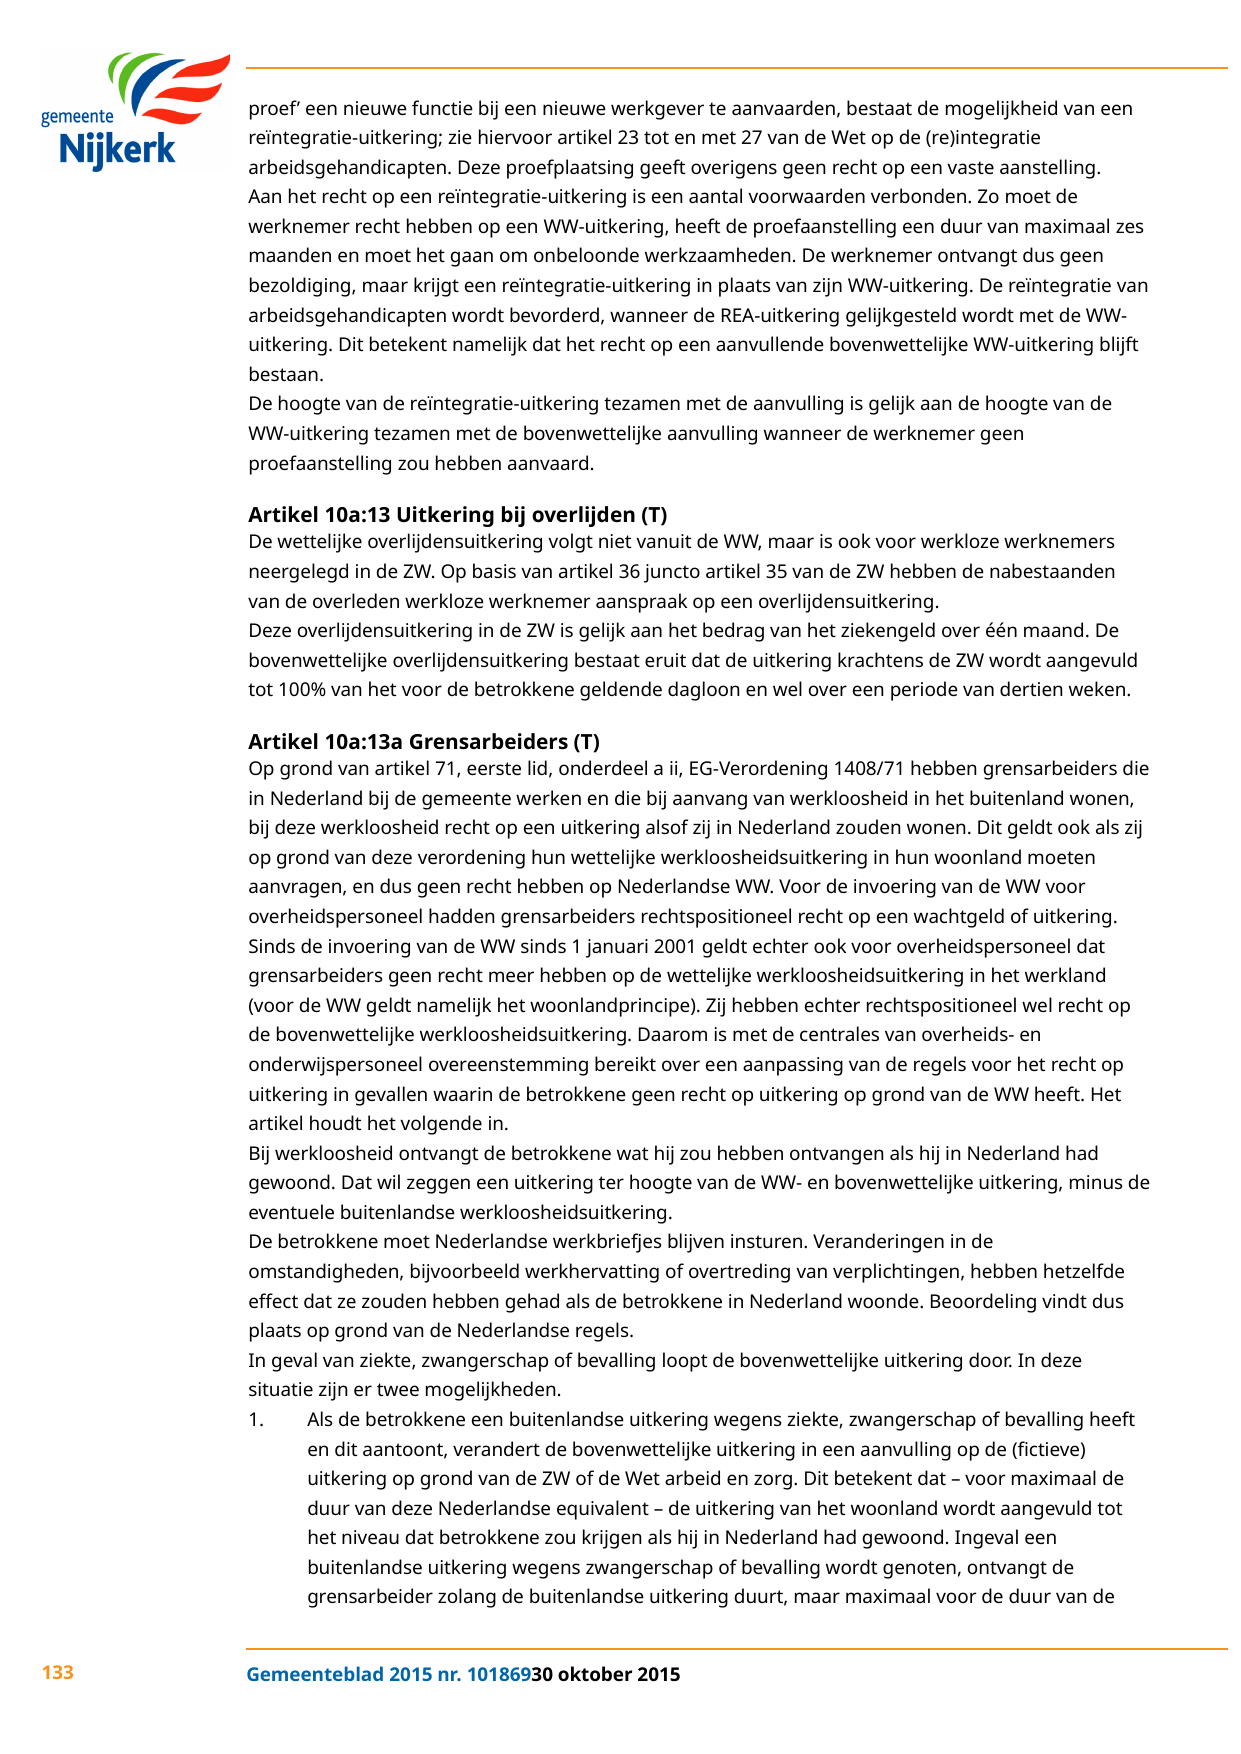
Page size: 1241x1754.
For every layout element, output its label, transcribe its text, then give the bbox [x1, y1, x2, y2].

text Deze overlijdensuitkering in de ZW is gelijk aan het bedrag van het ziekengeld over één maand. De bovenwettelijke overlijdensuitkering bestaat eruit dat de uitkering krachtens de ZW wordt aangevuld tot 100% van het voor de betrokkene geldende dagloon en wel over een periode van dertien weken. [248, 617, 1152, 702]
text In geval van ziekte, zwangerschap of bevalling loopt de bovenwettelijke uitkering door. In deze situatie zijn er twee mogelijkheden. [248, 1347, 1152, 1402]
text Artikel 10a:13a Grensarbeiders (T) [248, 727, 1152, 755]
text proef’ een nieuwe functie bij een nieuwe werkgever te aanvaarden, bestaat de mogelijkheid van een reïntegratie-uitkering; zie hiervoor artikel 23 tot en met 27 van de Wet op de (re)integratie arbeidsgehandicapten. Deze proefplaatsing geeft overigens geen recht op een vaste aanstelling. [248, 95, 1152, 180]
text De wettelijke overlijdensuitkering volgt niet vanuit de WW, maar is ook voor werkloze werknemers neergelegd in de ZW. Op basis van artikel 36 juncto artikel 35 van de ZW hebben de nabestaanden van de overleden werkloze werknemer aanspraak op een overlijdensuitkering. [248, 529, 1152, 613]
text De hoogte van de reïntegratie-uitkering tezamen met de aanvulling is gelijk aan de hoogte van de WW-uitkering tezamen met de bovenwettelijke aanvulling wanneer de werknemer geen proefaanstelling zou hebben aanvaard. [248, 391, 1152, 476]
picture [41, 47, 231, 172]
text De betrokkene moet Nederlandse werkbriefjes blijven insturen. Veranderingen in de omstandigheden, bijvoorbeeld werkhervatting of overtreding van verplichtingen, hebben hetzelfde effect dat ze zouden hebben gehad als de betrokkene in Nederland woonde. Beoordeling vindt dus plaats op grond van de Nederlandse regels. [248, 1229, 1152, 1343]
text Bij werkloosheid ontvangt de betrokkene wat hij zou hebben ontvangen als hij in Nederland had gewoond. Dat wil zeggen een uitkering ter hoogte van de WW- en bovenwettelijke uitkering, minus de eventuele buitenlandse werkloosheidsuitkering. [248, 1140, 1152, 1225]
list Als de betrokkene een buitenlandse uitkering wegens ziekte, zwangerschap of bevalling heeft en dit aantoont, verandert de bovenwettelijke uitkering in een aanvulling op de (fictieve) uitkering op grond van de ZW of de Wet arbeid en zorg. Dit betekent dat – voor maximaal de duur van deze Nederlandse equivalent – de uitkering van het woonland wordt aangevuld tot het niveau dat betrokkene zou krijgen als hij in Nederland had gewoond. Ingeval een buitenlandse uitkering wegens zwangerschap of bevalling wordt genoten, ontvangt de grensarbeider zolang de buitenlandse uitkering duurt, maar maximaal voor de duur van de [248, 1406, 1152, 1609]
text Aan het recht op een reïntegratie-uitkering is een aantal voorwaarden verbonden. Zo moet de werknemer recht hebben op een WW-uitkering, heeft de proefaanstelling een duur van maximaal zes maanden en moet het gaan om onbeloonde werkzaamheden. De werknemer ontvangt dus geen bezoldiging, maar krijgt een reïntegratie-uitkering in plaats van zijn WW-uitkering. De reïntegratie van arbeidsgehandicapten wordt bevorderd, wanneer de REA-uitkering gelijkgesteld wordt met de WW-uitkering. Dit betekent namelijk dat het recht op een aanvullende bovenwettelijke WW-uitkering blijft bestaan. [248, 183, 1152, 387]
text Artikel 10a:13 Uitkering bij overlijden (T) [248, 500, 1152, 529]
text Op grond van artikel 71, eerste lid, onderdeel a ii, EG-Verordening 1408/71 hebben grensarbeiders die in Nederland bij de gemeente werken en die bij aanvang van werkloosheid in het buitenland wonen, bij deze werkloosheid recht op een uitkering alsof zij in Nederland zouden wonen. Dit geldt ook als zij op grond van deze verordening hun wettelijke werkloosheidsuitkering in hun woonland moeten aanvragen, en dus geen recht hebben op Nederlandse WW. Voor de invoering van de WW voor overheidspersoneel hadden grensarbeiders rechtspositioneel recht op een wachtgeld of uitkering. Sinds de invoering van de WW sinds 1 januari 2001 geldt echter ook voor overheidspersoneel dat grensarbeiders geen recht meer hebben op de wettelijke werkloosheidsuitkering in het werkland (voor de WW geldt namelijk het woonlandprincipe). Zij hebben echter rechtspositioneel wel recht op de bovenwettelijke werkloosheidsuitkering. Daarom is met de centrales van overheids- en onderwijspersoneel overeenstemming bereikt over een aanpassing van de regels voor het recht op uitkering in gevallen waarin de betrokkene geen recht op uitkering op grond van de WW heeft. Het artikel houdt het volgende in. [248, 755, 1152, 1136]
